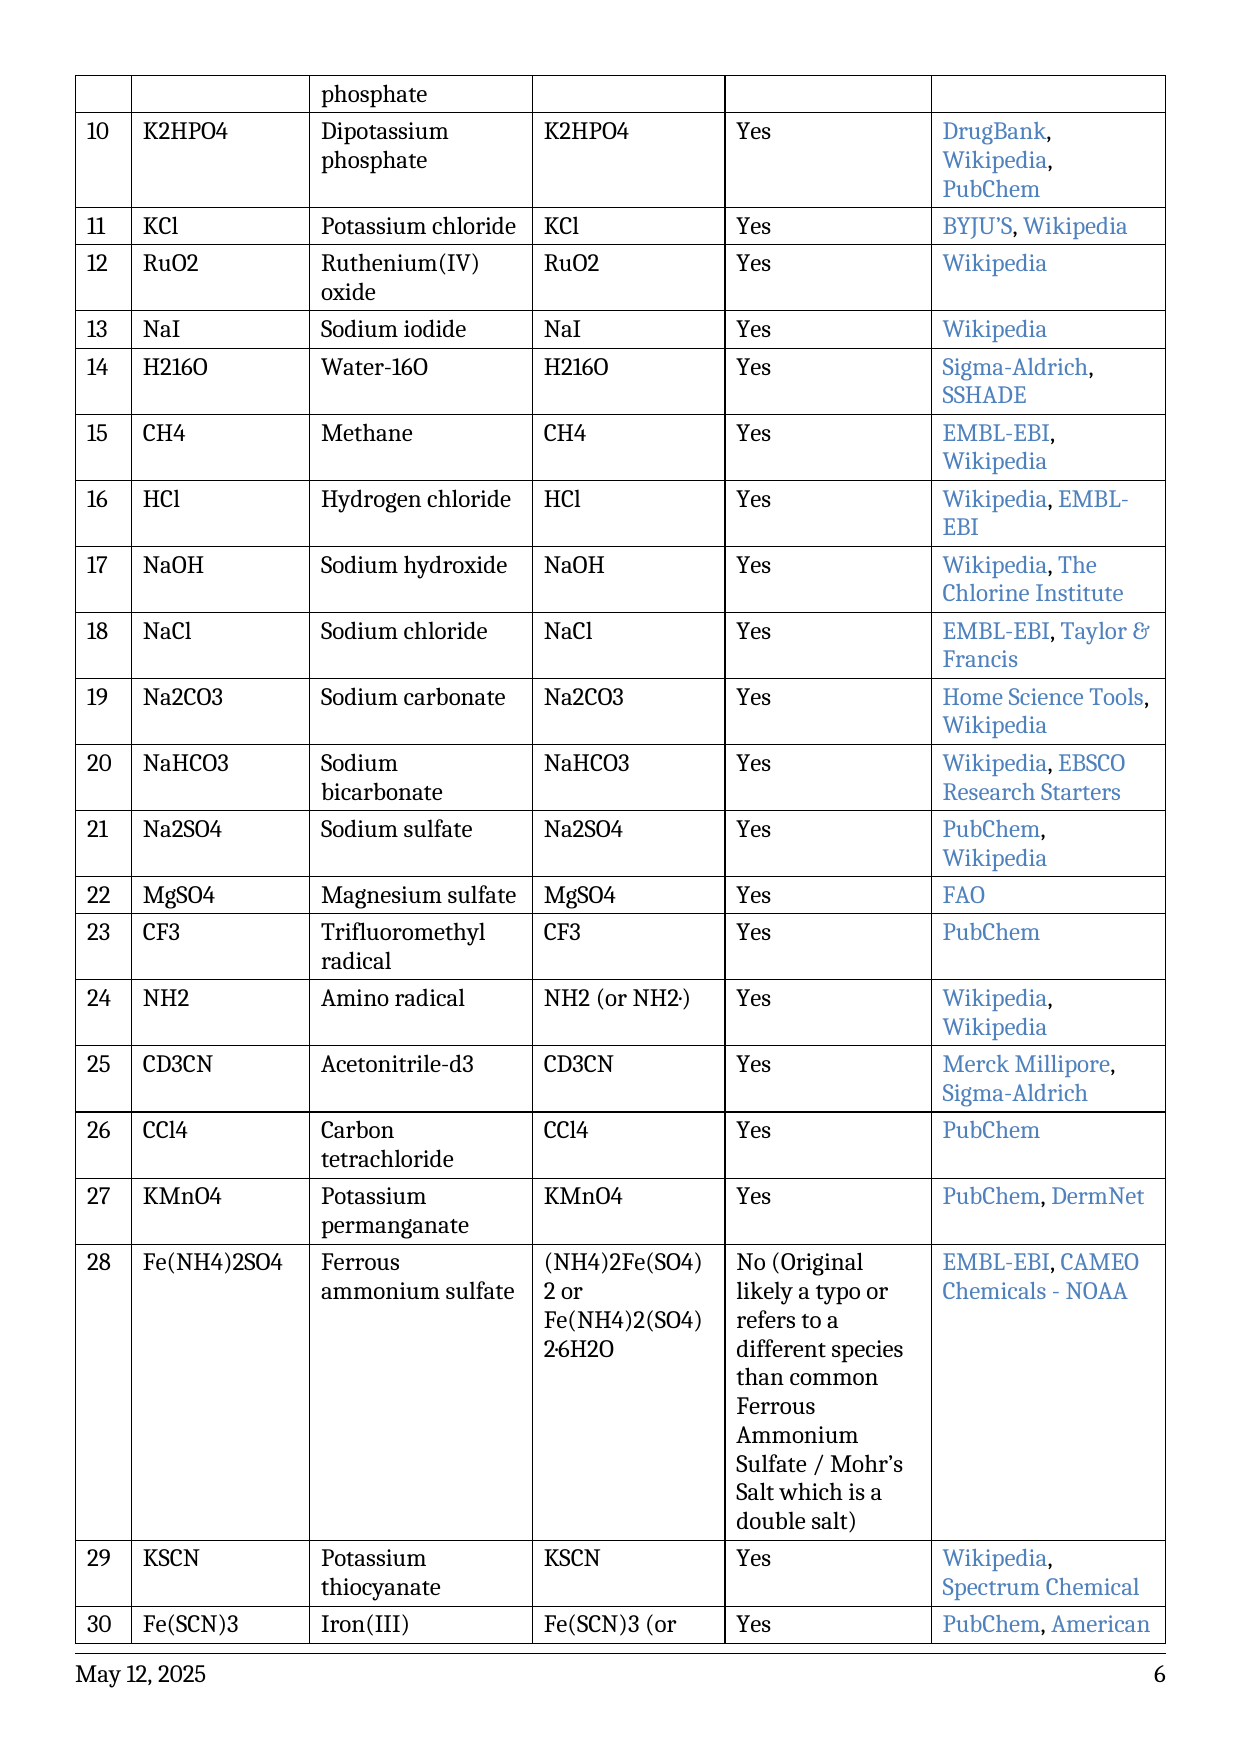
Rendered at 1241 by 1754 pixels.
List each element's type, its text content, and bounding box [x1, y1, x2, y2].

table_cell Potassium permanganate [310, 1179, 532, 1243]
table_cell [533, 76, 724, 112]
table_cell PubChem [932, 914, 1165, 979]
table_cell CD3CN [533, 1046, 724, 1111]
table_cell NH2 [132, 980, 309, 1045]
table_cell BYJU’S, Wikipedia [932, 208, 1165, 244]
table_cell FAO [932, 877, 1165, 913]
table_cell CCl4 [132, 1113, 309, 1177]
table_cell 15 [76, 415, 131, 480]
table_cell Magnesium sulfate [310, 877, 532, 913]
table_cell CH4 [132, 415, 309, 480]
table_cell 22 [76, 877, 131, 913]
table_cell Dipotassium phosphate [310, 113, 532, 207]
table_cell Wikipedia, The Chlorine Institute [932, 547, 1165, 612]
table_cell phosphate [310, 76, 532, 112]
table_cell 19 [76, 679, 131, 744]
table_cell Sodium chloride [310, 613, 532, 678]
table_cell Fe(NH4)2SO4 [132, 1245, 309, 1539]
table_cell Wikipedia, EMBL-EBI [932, 481, 1165, 546]
table_cell Potassium thiocyanate [310, 1541, 532, 1606]
table_cell Yes [726, 745, 931, 810]
table_cell Yes [726, 208, 931, 244]
table_cell H216O [533, 349, 724, 414]
table_cell Yes [726, 1113, 931, 1177]
table_cell Yes [726, 1607, 931, 1643]
table_cell KMnO4 [132, 1179, 309, 1243]
table_cell Yes [726, 311, 931, 348]
table_cell Sodium sulfate [310, 811, 532, 876]
table_cell Yes [726, 914, 931, 979]
table_cell Wikipedia, Wikipedia [932, 980, 1165, 1045]
table_cell Fe(SCN)3 [132, 1607, 309, 1643]
table_cell 28 [76, 1245, 131, 1539]
table_cell KSCN [533, 1541, 724, 1606]
table_cell NaCl [533, 613, 724, 678]
table_cell Home Science Tools, Wikipedia [932, 679, 1165, 744]
table_cell NH2 (or NH2·) [533, 980, 724, 1045]
table_cell [76, 76, 131, 112]
table_cell Yes [726, 113, 931, 207]
table_cell Wikipedia, EBSCO Research Starters [932, 745, 1165, 810]
table_cell 18 [76, 613, 131, 678]
table_cell 21 [76, 811, 131, 876]
table_cell 13 [76, 311, 131, 348]
table_cell Wikipedia, Spectrum Chemical [932, 1541, 1165, 1606]
table_cell NaHCO3 [533, 745, 724, 810]
table_cell 17 [76, 547, 131, 612]
table_cell Sodium iodide [310, 311, 532, 348]
table_cell Sodium carbonate [310, 679, 532, 744]
table_cell Carbon tetrachloride [310, 1113, 532, 1177]
table_cell HCl [533, 481, 724, 546]
table_cell Merck Millipore, Sigma-Aldrich [932, 1046, 1165, 1111]
table_cell MgSO4 [533, 877, 724, 913]
table_cell 29 [76, 1541, 131, 1606]
table_cell Hydrogen chloride [310, 481, 532, 546]
table_cell Yes [726, 811, 931, 876]
table_cell Amino radical [310, 980, 532, 1045]
table_cell Yes [726, 980, 931, 1045]
table_cell H216O [132, 349, 309, 414]
table_cell 11 [76, 208, 131, 244]
table_cell Acetonitrile-d3 [310, 1046, 532, 1111]
table_cell Yes [726, 679, 931, 744]
table_cell CF3 [533, 914, 724, 979]
table_cell PubChem, DermNet [932, 1179, 1165, 1243]
table_cell Yes [726, 481, 931, 546]
table_cell EMBL-EBI, Wikipedia [932, 415, 1165, 480]
table_cell Ferrous ammonium sulfate [310, 1245, 532, 1539]
table_cell Iron(III) [310, 1607, 532, 1643]
table_cell Wikipedia [932, 311, 1165, 348]
table_cell RuO2 [533, 245, 724, 310]
table_cell Methane [310, 415, 532, 480]
table_cell Na2SO4 [533, 811, 724, 876]
table_cell Na2SO4 [132, 811, 309, 876]
table_cell Yes [726, 415, 931, 480]
table_cell CCl4 [533, 1113, 724, 1177]
table_cell Yes [726, 349, 931, 414]
table_cell MgSO4 [132, 877, 309, 913]
table_cell No (Original likely a typo or refers to a different species than common Ferrous Ammonium Sulfate / Mohr’s Salt which is a double salt) [726, 1245, 931, 1539]
table_cell Yes [726, 1046, 931, 1111]
table_cell PubChem, Wikipedia [932, 811, 1165, 876]
table_cell NaCl [132, 613, 309, 678]
table_cell CF3 [132, 914, 309, 979]
table_cell Sodium hydroxide [310, 547, 532, 612]
table_cell Yes [726, 1179, 931, 1243]
table_cell KSCN [132, 1541, 309, 1606]
table_cell 30 [76, 1607, 131, 1643]
table_cell Na2CO3 [533, 679, 724, 744]
table_cell Yes [726, 877, 931, 913]
table_cell 14 [76, 349, 131, 414]
table_cell NaHCO3 [132, 745, 309, 810]
table_cell Trifluoromethyl radical [310, 914, 532, 979]
table_cell KMnO4 [533, 1179, 724, 1243]
table_cell Yes [726, 613, 931, 678]
table_cell Yes [726, 547, 931, 612]
table_cell (NH4)2Fe(SO4)2 or Fe(NH4)2(SO4)2·6H2O [533, 1245, 724, 1539]
table_cell NaOH [533, 547, 724, 612]
table_cell NaOH [132, 547, 309, 612]
table_cell K2HPO4 [132, 113, 309, 207]
table_cell NaI [132, 311, 309, 348]
table_cell Wikipedia [932, 245, 1165, 310]
table_cell NaI [533, 311, 724, 348]
table_cell 24 [76, 980, 131, 1045]
table_cell KCl [533, 208, 724, 244]
table_cell Yes [726, 245, 931, 310]
table_cell HCl [132, 481, 309, 546]
table_cell PubChem [932, 1113, 1165, 1177]
table_cell Sodium bicarbonate [310, 745, 532, 810]
table_cell KCl [132, 208, 309, 244]
table_cell Water-16O [310, 349, 532, 414]
table_cell 16 [76, 481, 131, 546]
table_cell Potassium chloride [310, 208, 532, 244]
table_cell DrugBank, Wikipedia, PubChem [932, 113, 1165, 207]
table_cell [726, 76, 931, 112]
table_cell RuO2 [132, 245, 309, 310]
table_cell Na2CO3 [132, 679, 309, 744]
table_cell 12 [76, 245, 131, 310]
table_cell [932, 76, 1165, 112]
table_cell 10 [76, 113, 131, 207]
table_cell Fe(SCN)3 (or [533, 1607, 724, 1643]
table_cell CH4 [533, 415, 724, 480]
table_cell EMBL-EBI, Taylor & Francis [932, 613, 1165, 678]
table_cell 26 [76, 1113, 131, 1177]
table_cell Sigma-Aldrich, SSHADE [932, 349, 1165, 414]
table_cell K2HPO4 [533, 113, 724, 207]
table_cell PubChem, American [932, 1607, 1165, 1643]
table_cell 20 [76, 745, 131, 810]
table_cell Ruthenium(IV) oxide [310, 245, 532, 310]
table_cell Yes [726, 1541, 931, 1606]
table_cell [132, 76, 309, 112]
table_cell CD3CN [132, 1046, 309, 1111]
table_cell EMBL-EBI, CAMEO Chemicals - NOAA [932, 1245, 1165, 1539]
table_cell 25 [76, 1046, 131, 1111]
table_cell 27 [76, 1179, 131, 1243]
table_cell 23 [76, 914, 131, 979]
